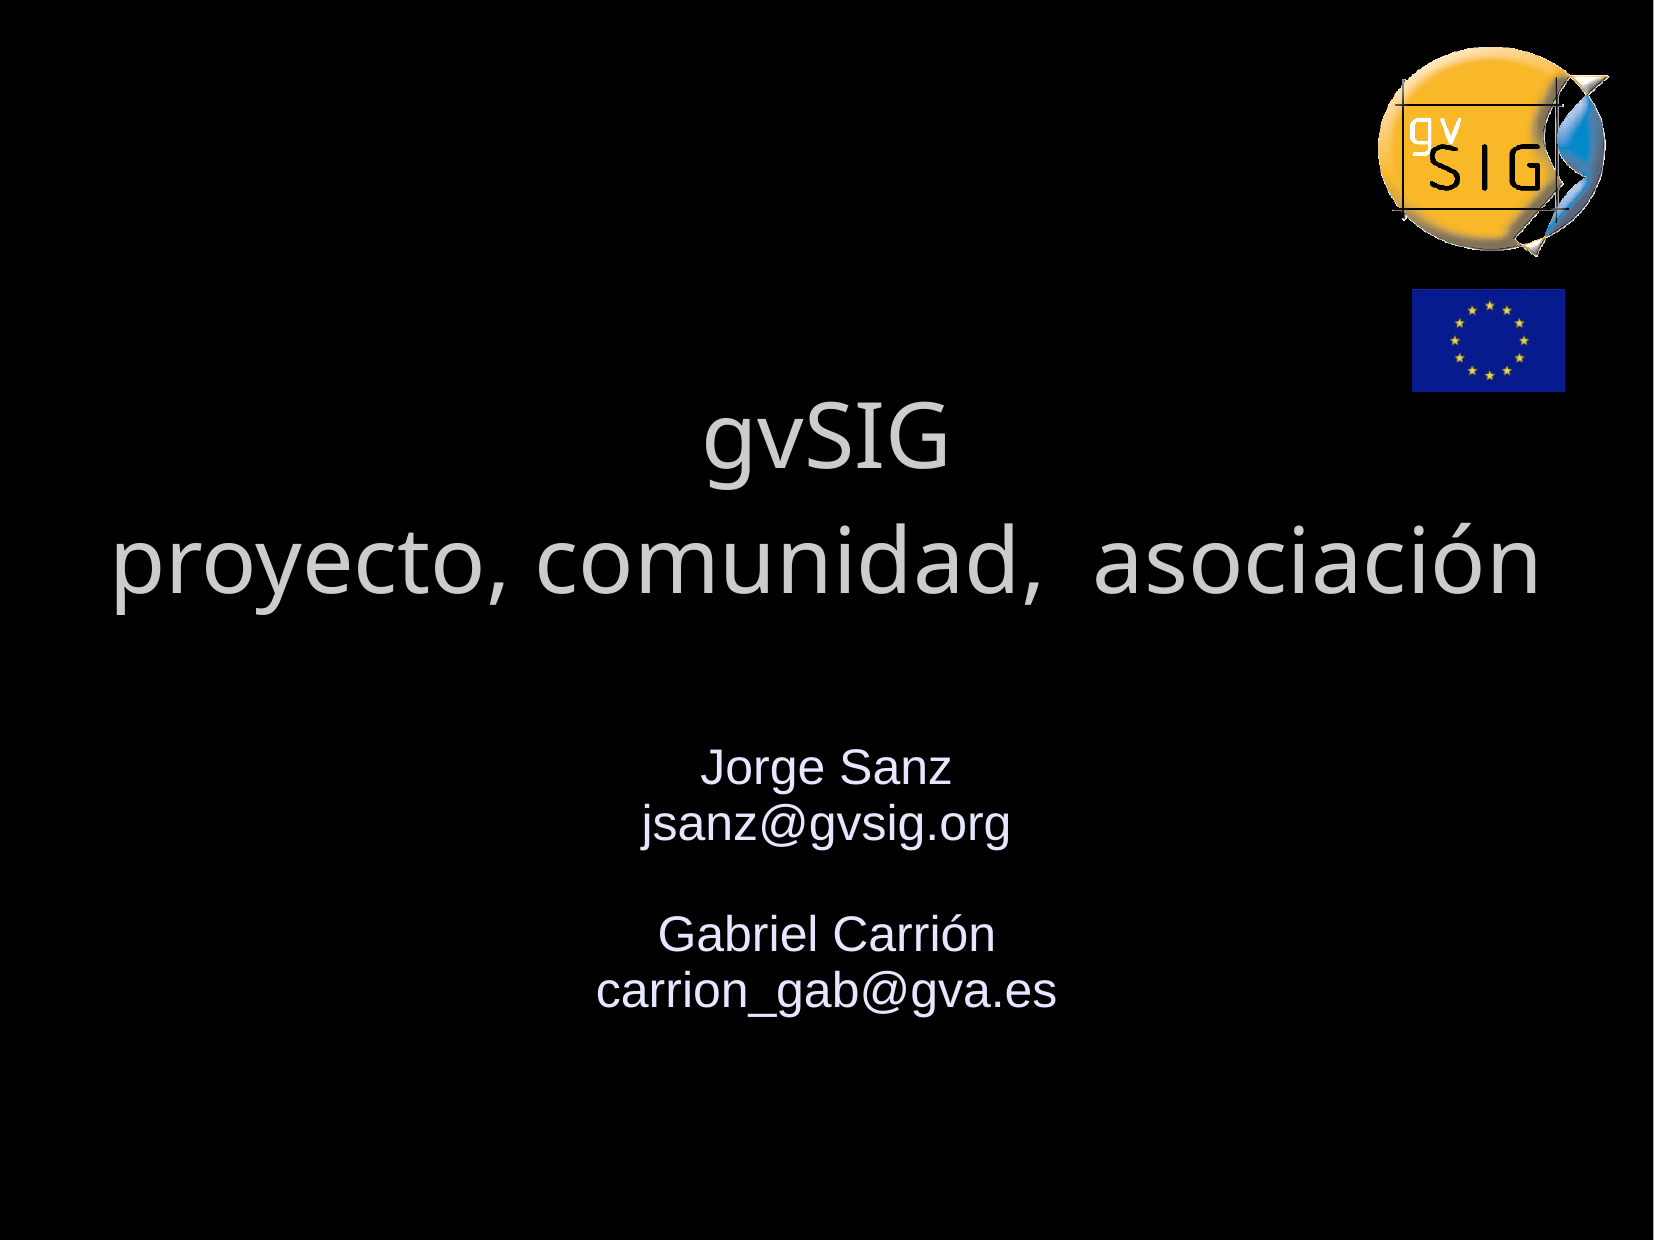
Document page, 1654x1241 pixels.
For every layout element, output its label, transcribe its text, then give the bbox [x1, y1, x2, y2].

picture [1412, 289, 1565, 392]
picture [1373, 44, 1610, 258]
title gvSIG proyecto, comunidad, asociación [82, 326, 1571, 634]
subtitle Jorge Sanz jsanz@gvsig.org Gabriel Carrión carrion_gab@gva.es [82, 634, 1571, 1123]
